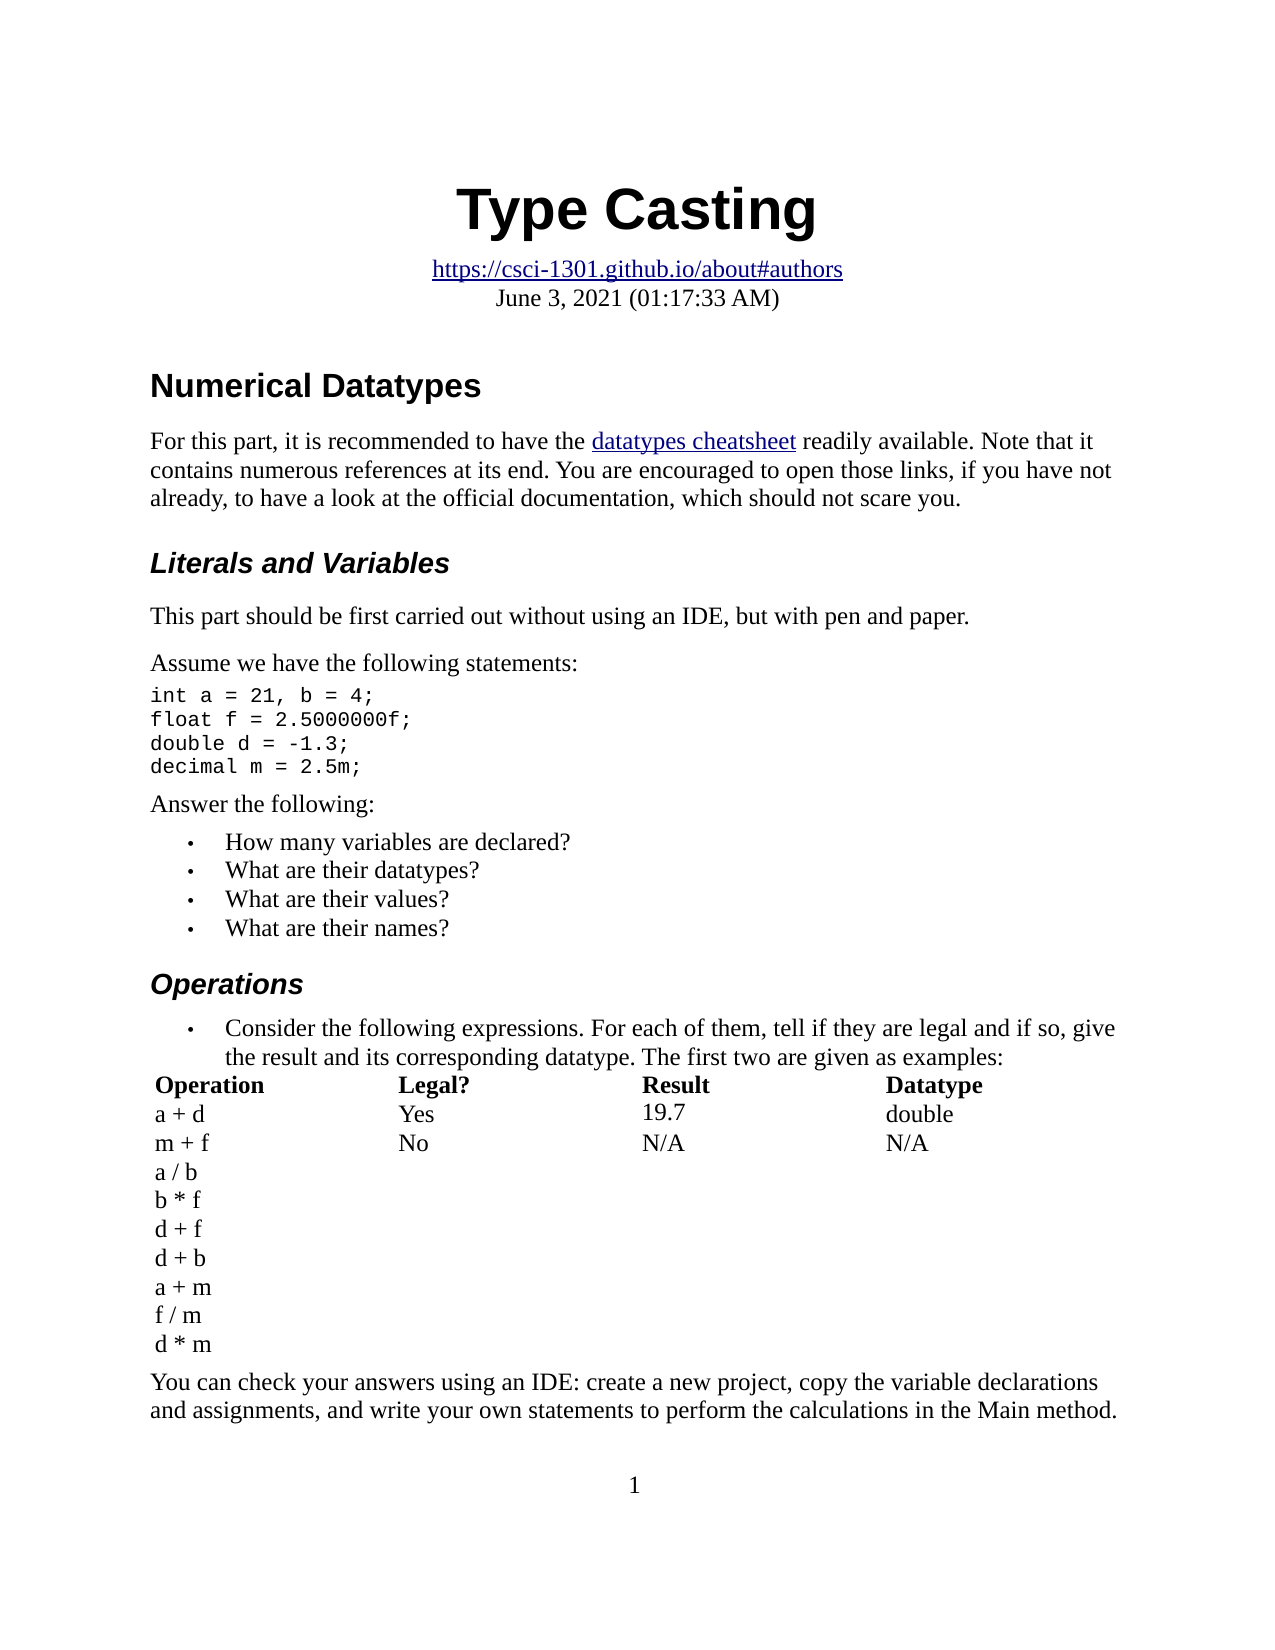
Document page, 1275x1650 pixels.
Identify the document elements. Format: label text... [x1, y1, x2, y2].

text This part should be first carried out without using an IDE, but with pen and paper. [150, 601, 1125, 630]
table_cell [881, 1243, 1125, 1272]
table_cell [638, 1185, 881, 1214]
table_cell N/A [638, 1128, 881, 1157]
table_header Result [638, 1070, 881, 1099]
table_cell m + f [150, 1128, 394, 1157]
table_cell N/A [881, 1128, 1125, 1157]
list What are their names? [187, 913, 1125, 942]
table_cell [394, 1185, 637, 1214]
list Consider the following expressions. For each of them, tell if they are legal and if so, give the result and its corresponding datatype. The first two are given as examples: [187, 1013, 1125, 1070]
text June 3, 2021 (01:17:33 AM) [150, 283, 1125, 312]
table_header Operation [150, 1070, 394, 1099]
table_cell d + f [150, 1214, 394, 1243]
table_cell d * m [150, 1329, 394, 1358]
list How many variables are declared? [187, 827, 1125, 856]
table_cell [881, 1185, 1125, 1214]
table_header Datatype [881, 1070, 1125, 1099]
table_cell [638, 1243, 881, 1272]
table_cell b * f [150, 1185, 394, 1214]
table_cell [638, 1157, 881, 1185]
text https://csci-1301.github.io/about#authors [150, 254, 1125, 283]
text double d = -1.3; [150, 733, 1125, 756]
table_cell double [881, 1099, 1125, 1128]
text Answer the following: [150, 789, 1125, 818]
table_cell [881, 1300, 1125, 1329]
table_cell [394, 1272, 637, 1300]
table_cell [638, 1300, 881, 1329]
table_cell [881, 1272, 1125, 1300]
table_cell Yes [394, 1099, 637, 1128]
table_header Legal? [394, 1070, 637, 1099]
table_cell [881, 1157, 1125, 1185]
table_cell f / m [150, 1300, 394, 1329]
table_cell [638, 1329, 881, 1358]
table_cell a / b [150, 1157, 394, 1185]
subtitle Literals and Variables [150, 546, 1125, 580]
text float f = 2.5000000f; [150, 709, 1125, 733]
text int a = 21, b = 4; [150, 686, 1125, 709]
table_cell [881, 1214, 1125, 1243]
table_cell d + b [150, 1243, 394, 1272]
text For this part, it is recommended to have the datatypes cheatsheet readily available. Note that it contains numerous references at its end. You are encouraged to open those links, if you have not already, to have a look at the official documentation, which should not scare you. [150, 426, 1125, 512]
table_cell [881, 1329, 1125, 1358]
table_cell [638, 1214, 881, 1243]
list What are their datatypes? [187, 856, 1125, 884]
table_cell [394, 1157, 637, 1185]
table_cell [394, 1243, 637, 1272]
table_cell [394, 1300, 637, 1329]
text You can check your answers using an IDE: create a new project, copy the variable declarations and assignments, and write your own statements to perform the calculations in the Main method. [150, 1367, 1125, 1424]
subtitle Operations [150, 967, 1125, 1000]
table_cell [394, 1329, 637, 1358]
table_cell [638, 1099, 881, 1128]
table_cell a + m [150, 1272, 394, 1300]
text Assume we have the following statements: [150, 648, 1125, 677]
subtitle Numerical Datatypes [150, 366, 1125, 404]
table_cell [638, 1272, 881, 1300]
table_cell No [394, 1128, 637, 1157]
text decimal m = 2.5m; [150, 756, 1125, 780]
list What are their values? [187, 884, 1125, 913]
title Type Casting [150, 175, 1125, 242]
table_cell [394, 1214, 637, 1243]
table_cell a + d [150, 1099, 394, 1128]
